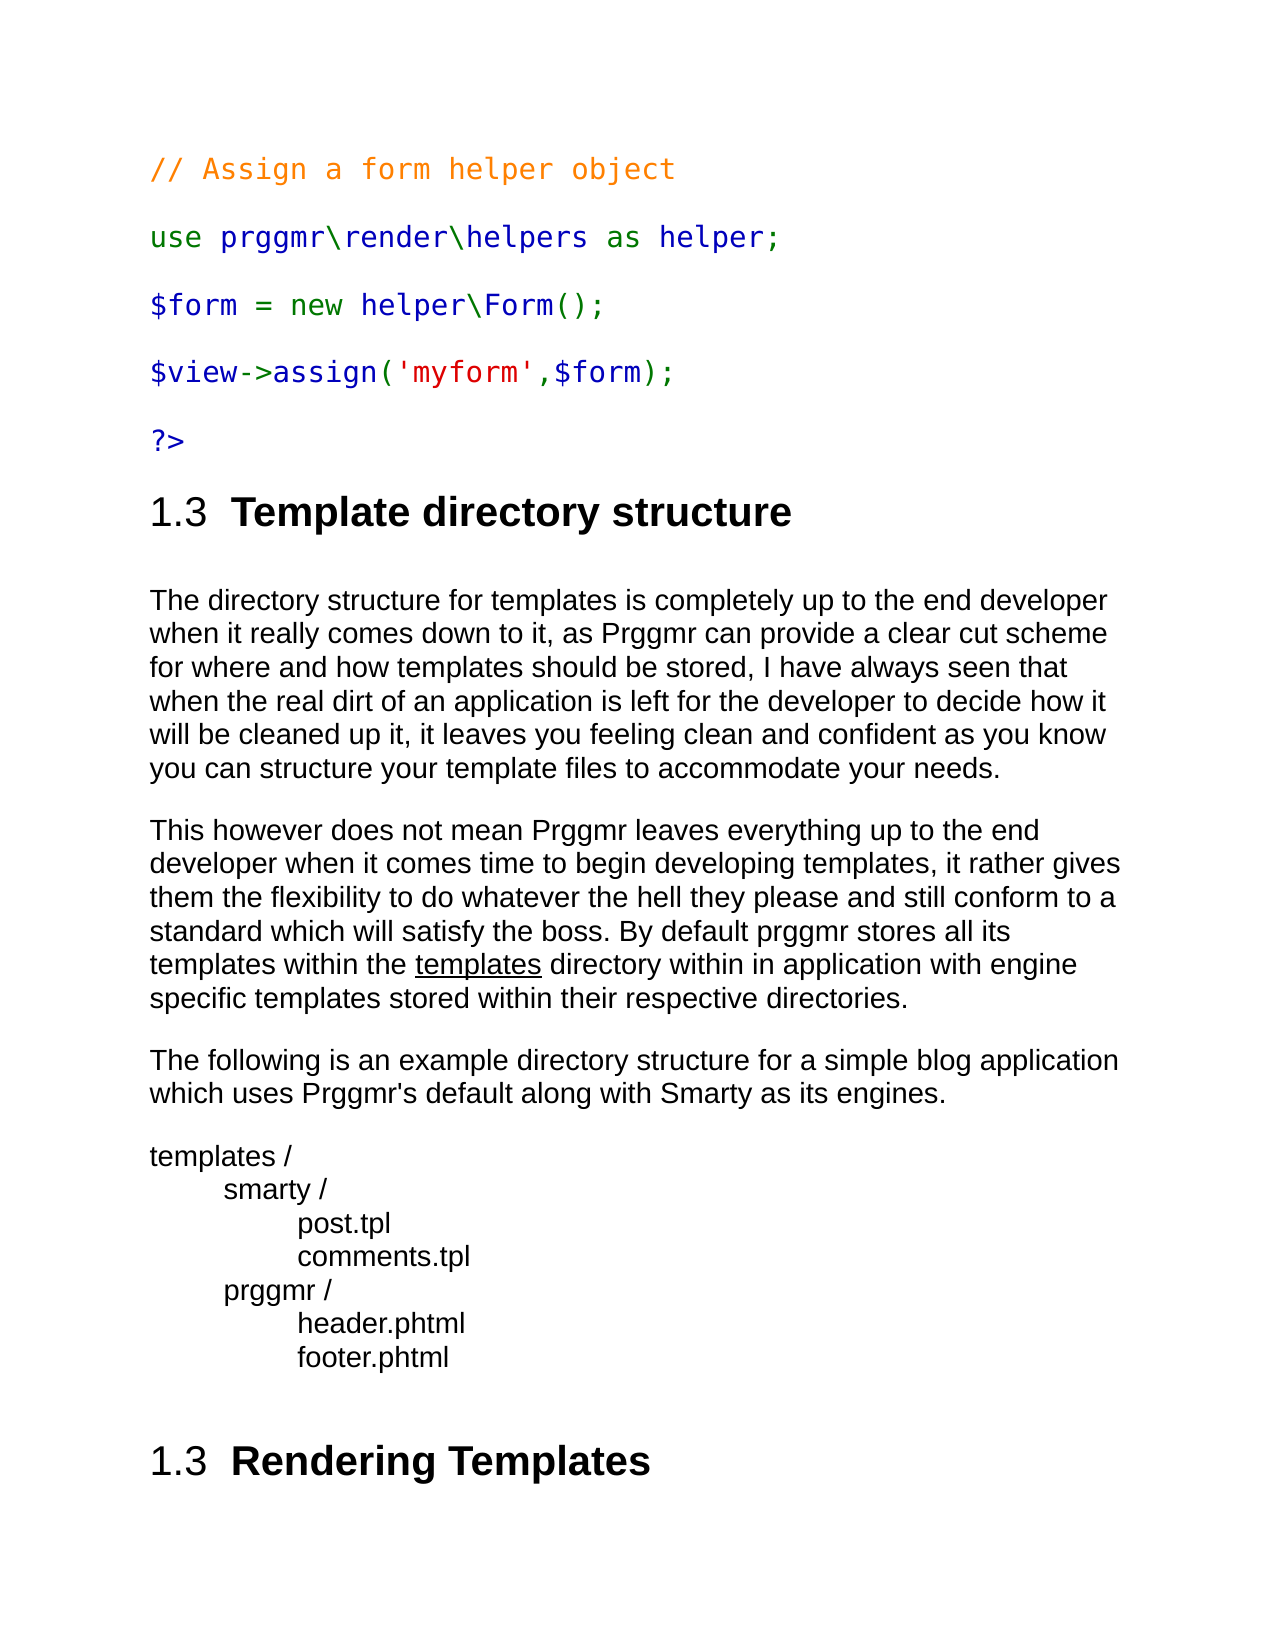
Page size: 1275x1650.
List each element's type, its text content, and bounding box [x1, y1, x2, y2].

text prggmr / [149, 1273, 1132, 1307]
text footer.phtml [149, 1340, 1132, 1374]
text smarty / [149, 1172, 1132, 1206]
text This however does not mean Prggmr leaves everything up to the end developer when it comes time to begin developing templates, it rather gives them the flexibility to do whatever the hell they please and still conform to a standard which will satisfy the boss. By default prggmr stores all its templates within the templates directory within in application with engine specific templates stored within their respective directories. [149, 813, 1132, 1014]
text templates / [149, 1139, 1132, 1172]
text comments.tpl [149, 1239, 1132, 1273]
text 1.3 Template directory structure [149, 487, 1132, 535]
text // Assign a form helper object use prggmr\render\helpers as helper; $form = new helper\Form(); $view->assign('myform',$form); ?> [149, 118, 1132, 458]
text The directory structure for templates is completely up to the end developer when it really comes down to it, as Prggmr can provide a clear cut scheme for where and how templates should be stored, I have always seen that when the real dirt of an application is left for the developer to decide how it will be cleaned up it, it leaves you feeling clean and confident as you know you can structure your template files to accommodate your needs. [149, 583, 1132, 784]
text post.tpl [149, 1206, 1132, 1239]
text header.phtml [149, 1307, 1132, 1340]
text 1.3 Rendering Templates [149, 1436, 1132, 1484]
text The following is an example directory structure for a simple blog application which uses Prggmr's default along with Smarty as its engines. [149, 1043, 1132, 1110]
